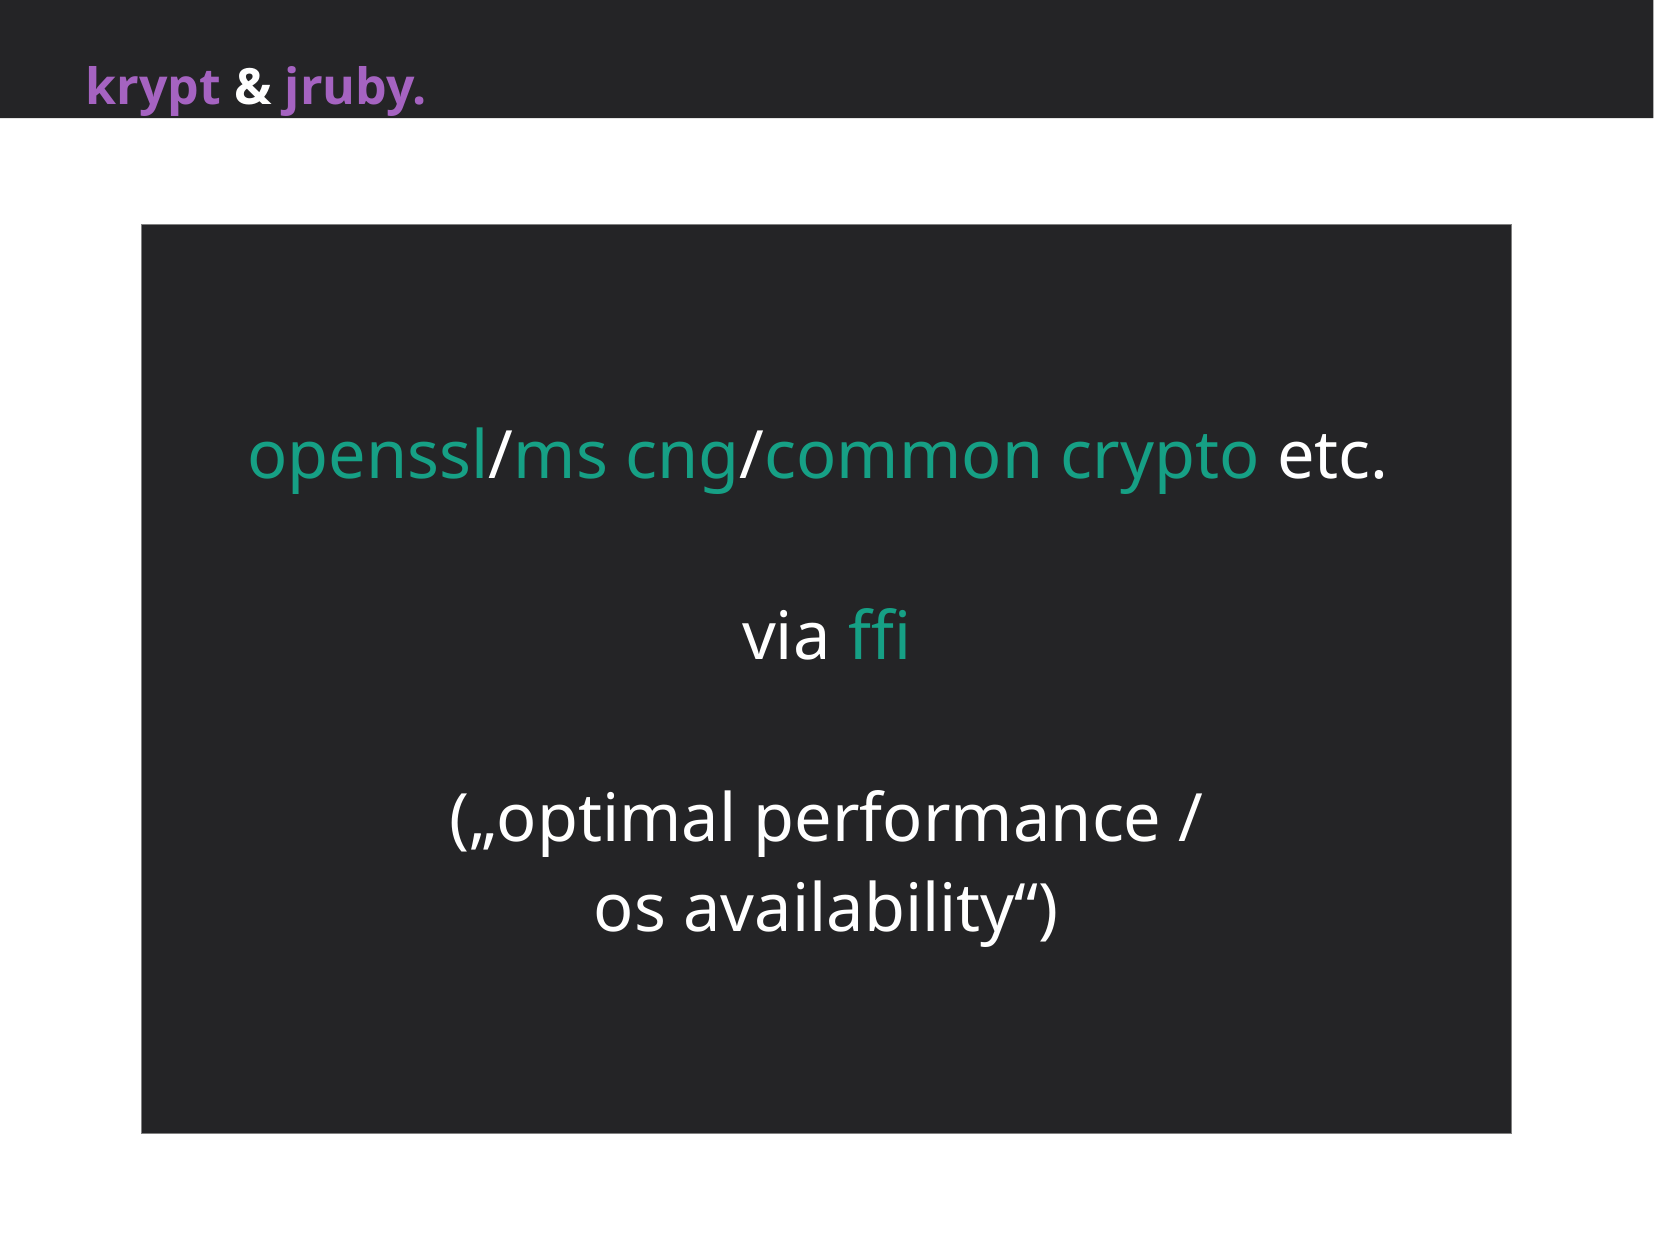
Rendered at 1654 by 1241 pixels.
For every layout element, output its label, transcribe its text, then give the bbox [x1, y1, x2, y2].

text_box krypt & jruby. [70, 43, 1359, 119]
text_box openssl/ms cng/common crypto etc. via ffi („optimal performance / os availability“) [141, 224, 1512, 1134]
text_box [0, 0, 1654, 119]
text_box [165, 531, 1441, 1087]
